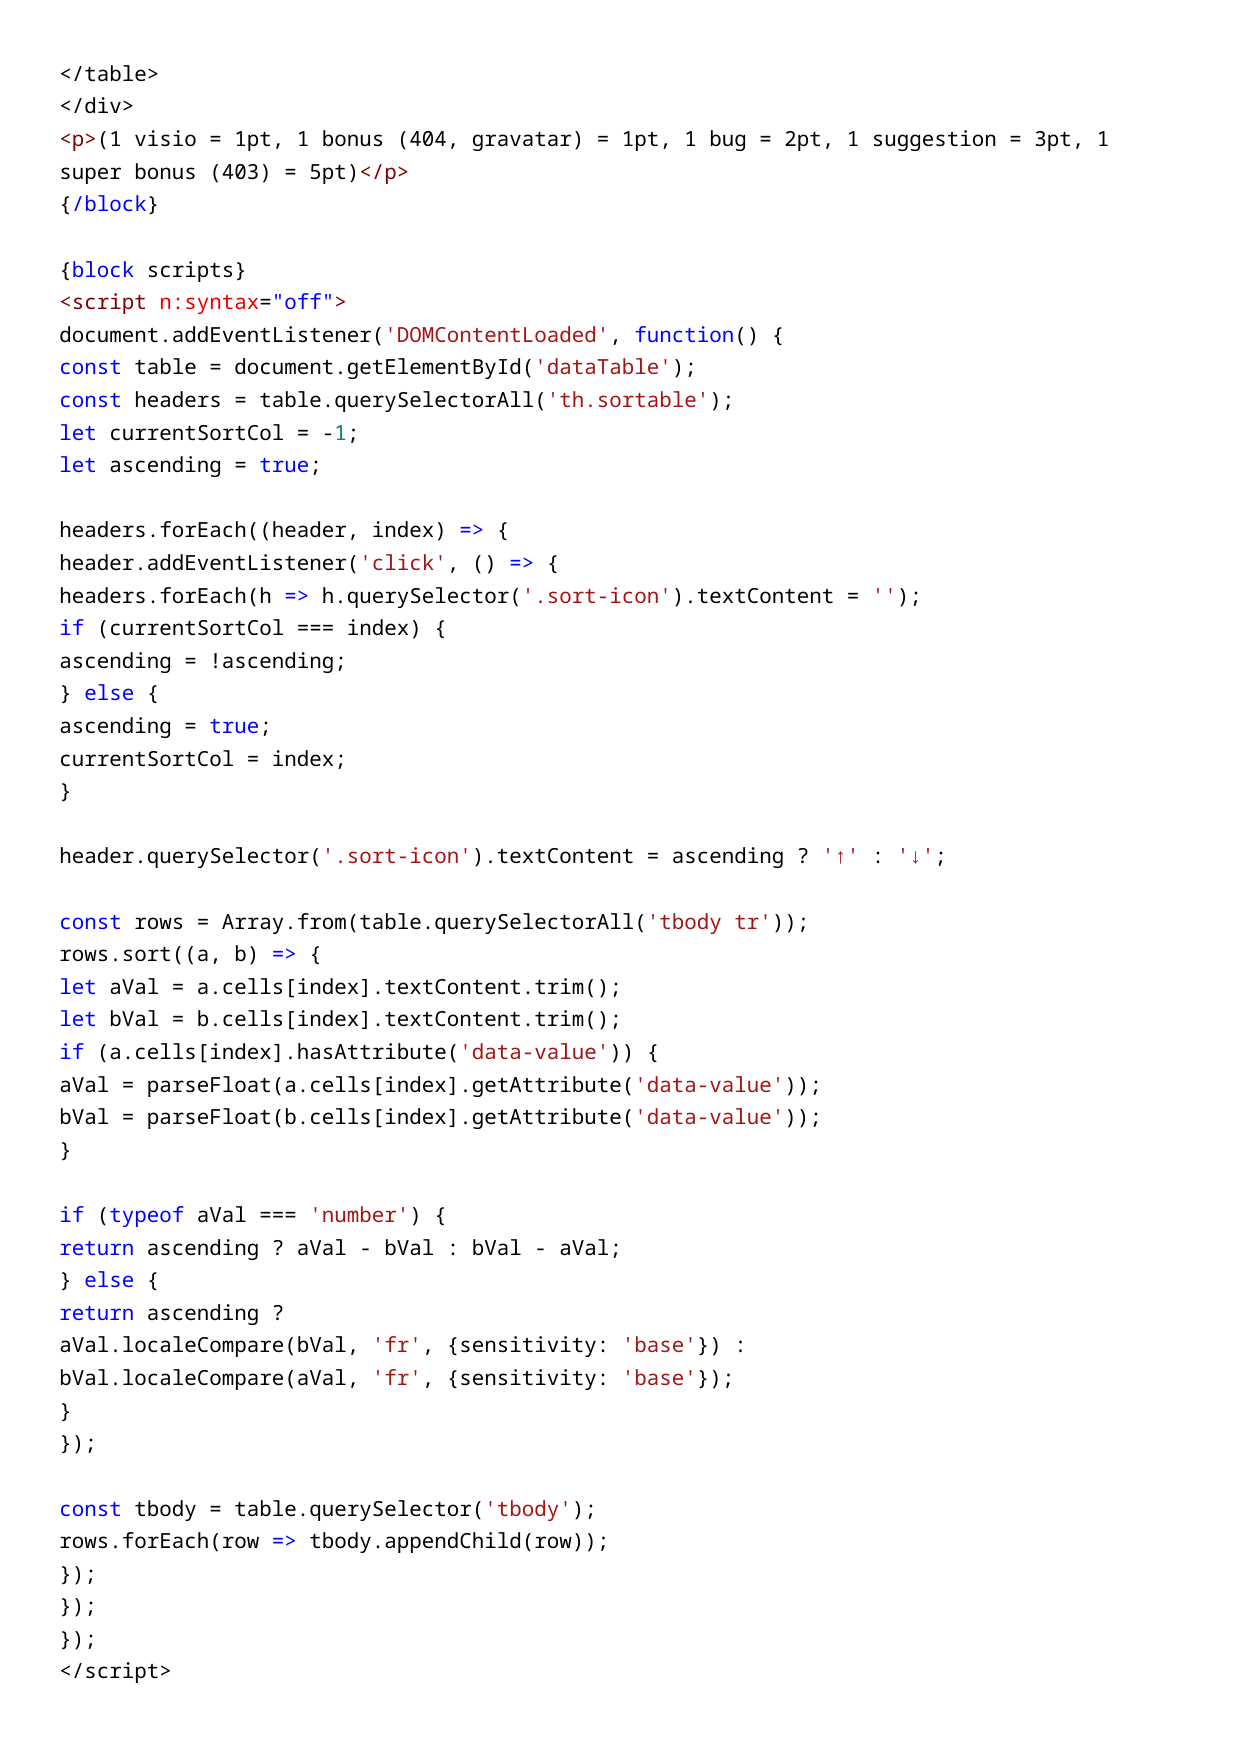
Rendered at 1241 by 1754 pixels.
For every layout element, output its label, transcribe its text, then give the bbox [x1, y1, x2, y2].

text } else { [59, 678, 1181, 707]
text <script n:syntax="off"> [59, 287, 1181, 316]
text let bVal = b.cells[index].textContent.trim(); [59, 1004, 1181, 1033]
text } [59, 1135, 1181, 1163]
text if (a.cells[index].hasAttribute('data-value')) { [59, 1037, 1181, 1066]
text </div> [59, 92, 1181, 120]
text <p>(1 visio = 1pt, 1 bonus (404, gravatar) = 1pt, 1 bug = 2pt, 1 suggestion = 3pt, 1 super bonus (403) = 5pt)</p> [59, 124, 1181, 185]
text headers.forEach(h => h.querySelector('.sort-icon').textContent = ''); [59, 581, 1181, 609]
text aVal.localeCompare(bVal, 'fr', {sensitivity: 'base'}) : [59, 1331, 1181, 1359]
text return ascending ? aVal - bVal : bVal - aVal; [59, 1233, 1181, 1261]
text const rows = Array.from(table.querySelectorAll('tbody tr')); [59, 907, 1181, 935]
text } [59, 776, 1181, 805]
text }); [59, 1428, 1181, 1457]
text const tbody = table.querySelector('tbody'); [59, 1494, 1181, 1522]
text bVal = parseFloat(b.cells[index].getAttribute('data-value')); [59, 1102, 1181, 1131]
text {block scripts} [59, 255, 1181, 283]
text let currentSortCol = -1; [59, 418, 1181, 446]
text </table> [59, 59, 1181, 87]
text }); [59, 1559, 1181, 1587]
text bVal.localeCompare(aVal, 'fr', {sensitivity: 'base'}); [59, 1363, 1181, 1392]
text } else { [59, 1265, 1181, 1294]
text if (typeof aVal === 'number') { [59, 1200, 1181, 1229]
text aVal = parseFloat(a.cells[index].getAttribute('data-value')); [59, 1070, 1181, 1098]
text ascending = true; [59, 711, 1181, 739]
text header.addEventListener('click', () => { [59, 548, 1181, 577]
text if (currentSortCol === index) { [59, 613, 1181, 642]
text const headers = table.querySelectorAll('th.sortable'); [59, 385, 1181, 413]
text }); [59, 1591, 1181, 1620]
text header.querySelector('.sort-icon').textContent = ascending ? '↑' : '↓'; [59, 842, 1181, 870]
text return ascending ? [59, 1298, 1181, 1326]
text {/block} [59, 189, 1181, 218]
text currentSortCol = index; [59, 744, 1181, 772]
text } [59, 1396, 1181, 1424]
text rows.forEach(row => tbody.appendChild(row)); [59, 1526, 1181, 1555]
text ascending = !ascending; [59, 646, 1181, 674]
text const table = document.getElementById('dataTable'); [59, 352, 1181, 381]
text </script> [59, 1657, 1181, 1685]
text document.addEventListener('DOMContentLoaded', function() { [59, 320, 1181, 348]
text headers.forEach((header, index) => { [59, 516, 1181, 544]
text let aVal = a.cells[index].textContent.trim(); [59, 972, 1181, 1000]
text rows.sort((a, b) => { [59, 939, 1181, 968]
text }); [59, 1624, 1181, 1652]
text let ascending = true; [59, 450, 1181, 479]
